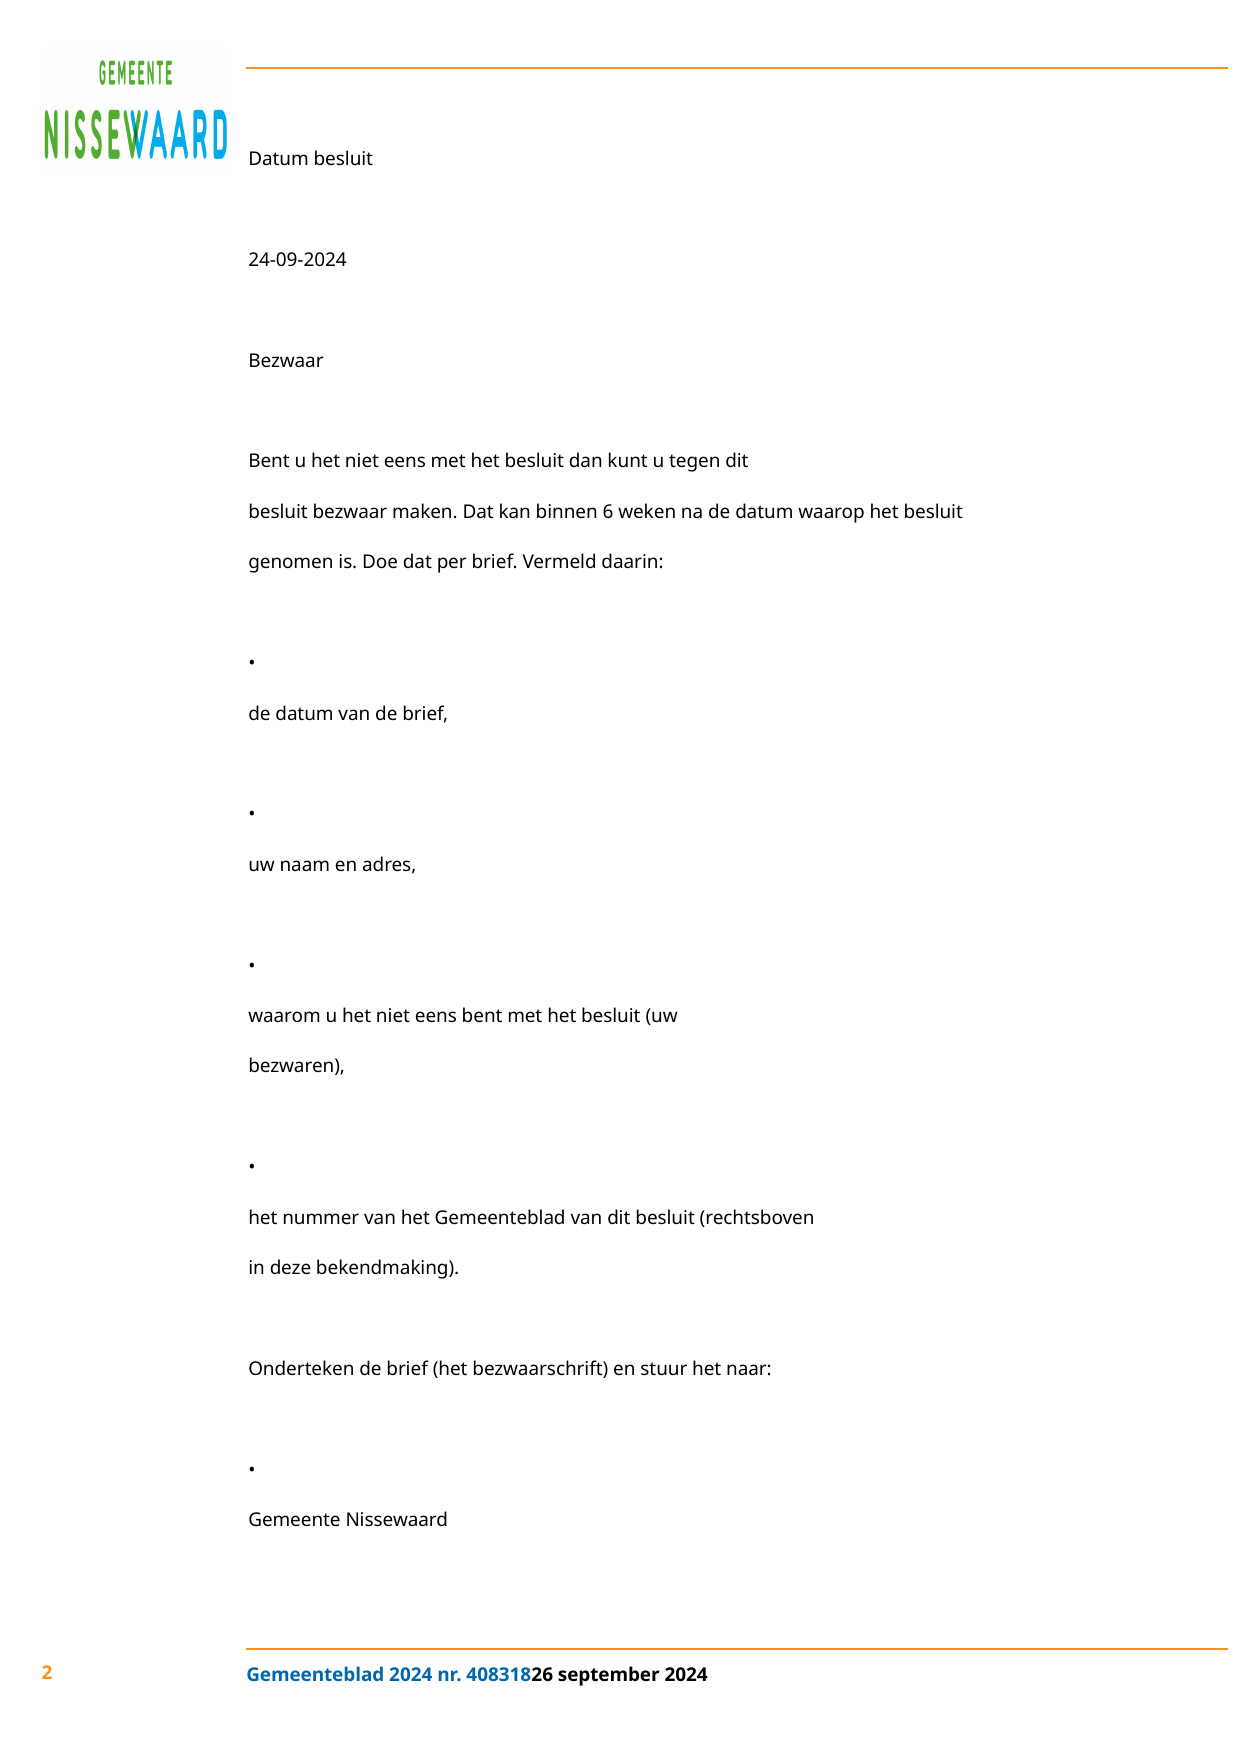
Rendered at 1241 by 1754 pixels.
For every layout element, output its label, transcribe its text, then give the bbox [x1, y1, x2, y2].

text • [248, 801, 1152, 826]
text het nummer van het Gemeenteblad van dit besluit (rechtsboven [248, 1204, 1152, 1230]
text waarom u het niet eens bent met het besluit (uw [248, 1002, 1152, 1028]
text besluit bezwaar maken. Dat kan binnen 6 weken na de datum waarop het besluit [248, 498, 1152, 524]
picture [41, 47, 231, 172]
text Onderteken de brief (het bezwaarschrift) en stuur het naar: [248, 1355, 1152, 1381]
text Gemeente Nissewaard [248, 1506, 1152, 1532]
text genomen is. Doe dat per brief. Vermeld daarin: [248, 548, 1152, 574]
text Bent u het niet eens met het besluit dan kunt u tegen dit [248, 448, 1152, 473]
text bezwaren), [248, 1053, 1152, 1078]
text • [248, 1456, 1152, 1482]
text 24-09-2024 [248, 246, 1152, 272]
text uw naam en adres, [248, 851, 1152, 877]
text de datum van de brief, [248, 700, 1152, 726]
text Datum besluit [248, 145, 1152, 171]
text • [248, 952, 1152, 978]
text • [248, 649, 1152, 675]
text Bezwaar [248, 347, 1152, 373]
text in deze bekendmaking). [248, 1254, 1152, 1280]
text • [248, 1153, 1152, 1179]
